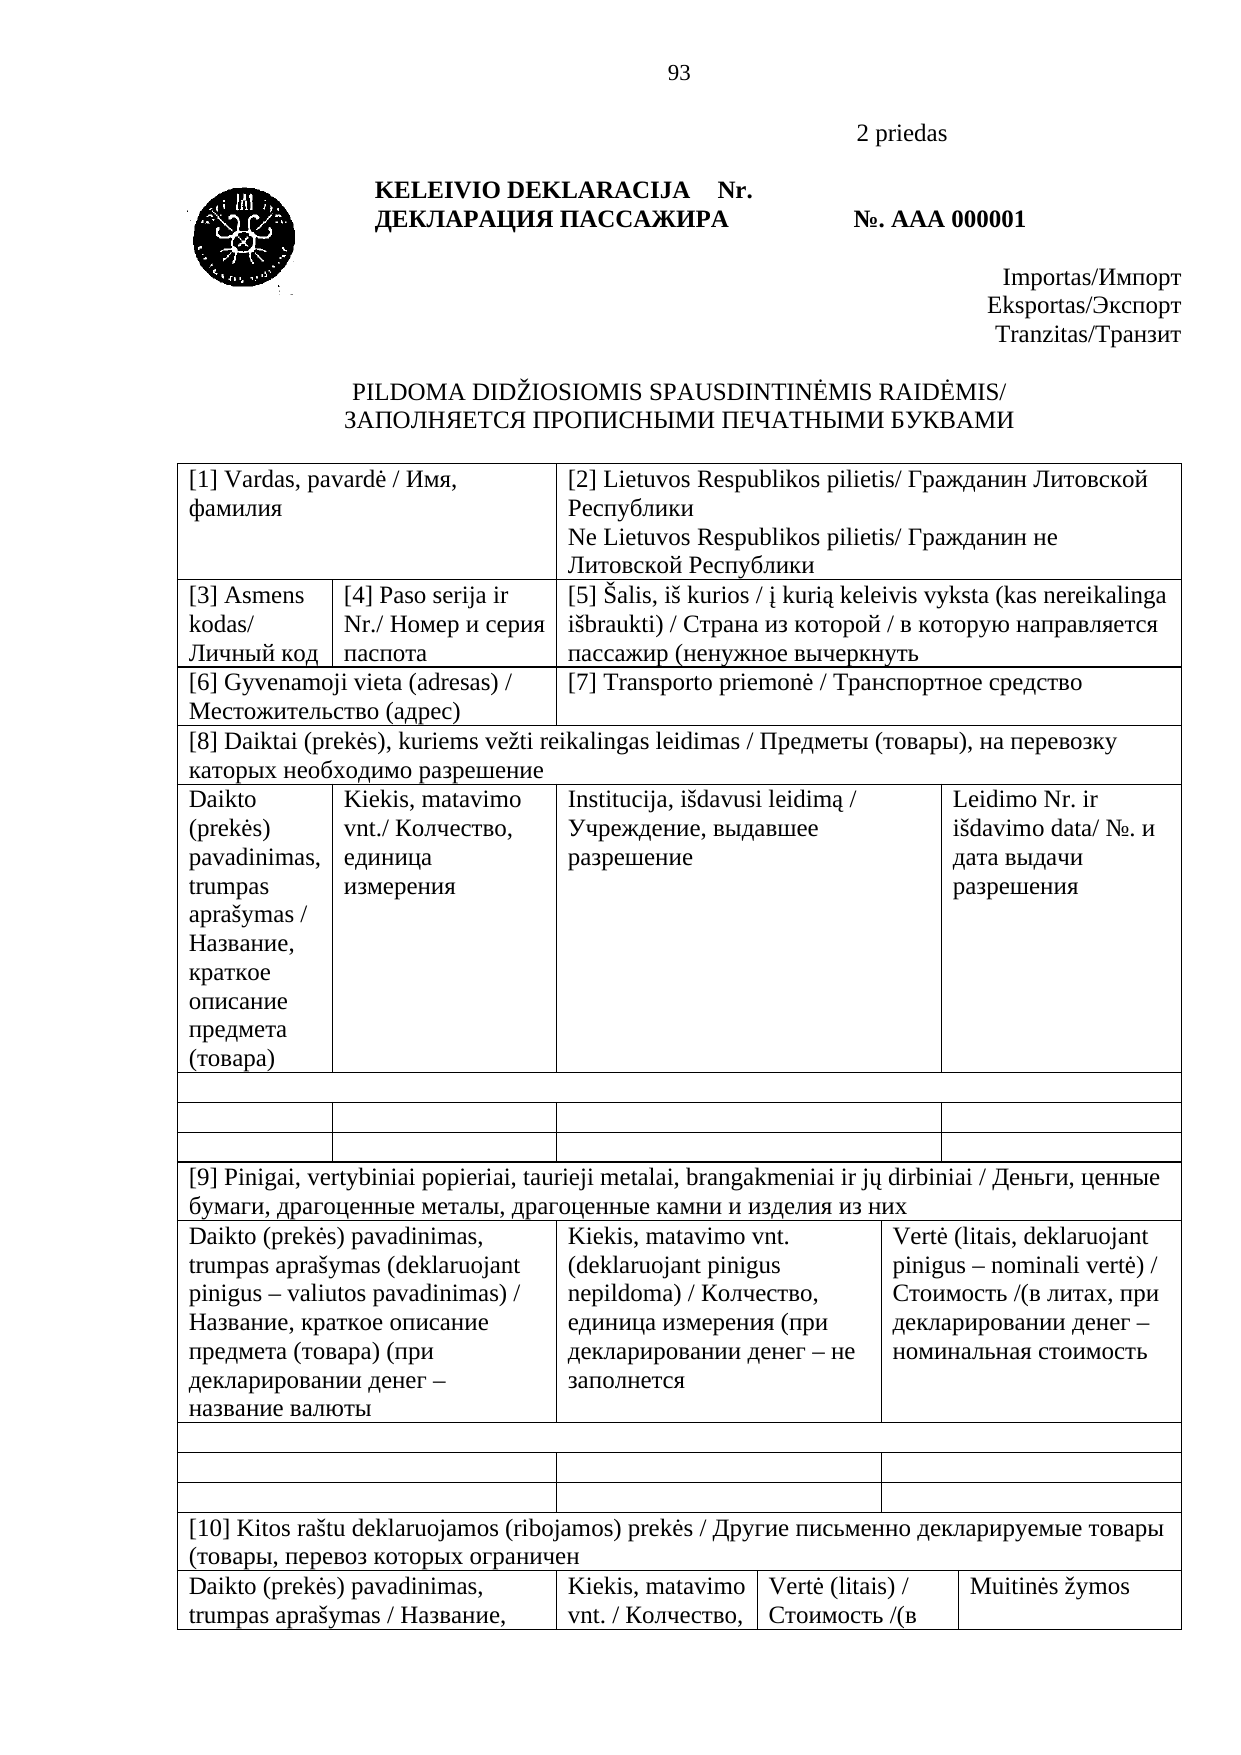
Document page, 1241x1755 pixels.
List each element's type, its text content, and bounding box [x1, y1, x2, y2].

table_cell [8] Daiktai (prekės), kuriems vežti reikalingas leidimas / Предметы (товары), на перевозку каторых необходимо разрешение [178, 726, 1181, 783]
table_cell [557, 1453, 881, 1482]
table_cell [178, 1073, 1181, 1102]
text PILDOMA DIDŽIOSIOMIS SPAUSDINTINĖMIS RAIDĖMIS/ [177, 377, 1181, 406]
table_cell [557, 1483, 881, 1512]
table_cell Kiekis, matavimo vnt. / Колчество, [557, 1571, 757, 1629]
table_cell Daikto (prekės) pavadinimas, trumpas aprašymas / Название, краткое описание предмета (товара) [178, 785, 332, 1072]
table_cell [178, 1103, 332, 1132]
table_cell Vertė (litais) / Стоимость /(в [758, 1571, 958, 1629]
text Eksportas/Экспорт [177, 291, 1181, 319]
table_cell [178, 1423, 1181, 1452]
table_cell Institucija, išdavusi leidimą / Учреждение, выдавшее разрешение [557, 785, 941, 1072]
table_header [2] Lietuvos Respublikos pilietis/ Гражданин Литовской Республики Ne Lietuvos Respublikos pilietis/ Гражданин не Литовской Республики [557, 464, 1181, 579]
table_cell [557, 1103, 941, 1132]
table_cell [942, 1133, 1181, 1161]
table_cell [3] Asmens kodas/ Личный код [178, 580, 332, 666]
table_cell [7] Transporto priemonė / Транспортное средство [557, 668, 1181, 725]
table_cell [10] Kitos raštu deklaruojamos (ribojamos) prekės / Другие письменно декларируемые товары (товары, перевоз которых ограничен [178, 1513, 1181, 1570]
table_cell [333, 1103, 556, 1132]
text 2 priedas [856, 118, 1181, 147]
table_header [1] Vardas, pavardė / Имя, фамилия [178, 464, 556, 579]
table_cell [882, 1483, 1181, 1512]
table_cell [6] Gyvenamoji vieta (adresas) / Местожительство (адрес) [178, 668, 556, 725]
table_cell [942, 1103, 1181, 1132]
table_cell Muitinės žymos [959, 1571, 1181, 1629]
table_cell [882, 1453, 1181, 1482]
text Importas/Импорт [301, 262, 1181, 291]
table_cell [4] Paso serija ir Nr./ Номер и серия паспота [333, 580, 556, 666]
table_cell Kiekis, matavimo vnt. (deklaruojant pinigus nepildoma) / Колчество, единица измерения (при декларировании денег – не заполнется [557, 1221, 881, 1422]
table_cell Daikto (prekės) pavadinimas, trumpas aprašymas (deklaruojant pinigus – valiutos pavadinimas) / Название, краткое описание предмета (товара) (при декларировании денег – название валюты [178, 1221, 556, 1422]
table_cell Kiekis, matavimo vnt./ Колчество, единица измерения [333, 785, 556, 1072]
text ЗАПОЛНЯЕТСЯ ПРОПИСНЫМИ ПЕЧАТНЫМИ БУКВАМИ [177, 406, 1181, 434]
table_cell Leidimo Nr. ir išdavimo data/ №. и дата выдачи разрешения [942, 785, 1181, 1072]
table_cell [178, 1483, 556, 1512]
table_cell [9] Pinigai, vertybiniai popieriai, taurieji metalai, brangakmeniai ir jų dirbiniai / Деньги, ценные бумаги, драгоценные металы, драгоценные камни и изделия из них [178, 1163, 1181, 1220]
table_cell [333, 1133, 556, 1161]
table_cell [178, 1453, 556, 1482]
table_cell Daikto (prekės) pavadinimas, trumpas aprašymas / Название, [178, 1571, 556, 1629]
table_cell [5] Šalis, iš kurios / į kurią keleivis vyksta (kas nereikalinga išbraukti) / Страна из которой / в которую направляется пассажир (ненужное вычеркнуть [557, 580, 1181, 666]
text ДЕКЛАРАЦИЯ ПАССАЖИРА №. AAA 000001 [301, 204, 1181, 233]
table_cell Vertė (litais, deklaruojant pinigus – nominali vertė) / Стоимость /(в литах, при декларировании денег – номинальная стоимость [882, 1221, 1181, 1422]
table_cell [178, 1133, 332, 1161]
table_cell [557, 1133, 941, 1161]
text Tranzitas/Транзит [177, 319, 1181, 348]
text KELEIVIO DEKLARACIJA Nr. [301, 176, 1181, 204]
